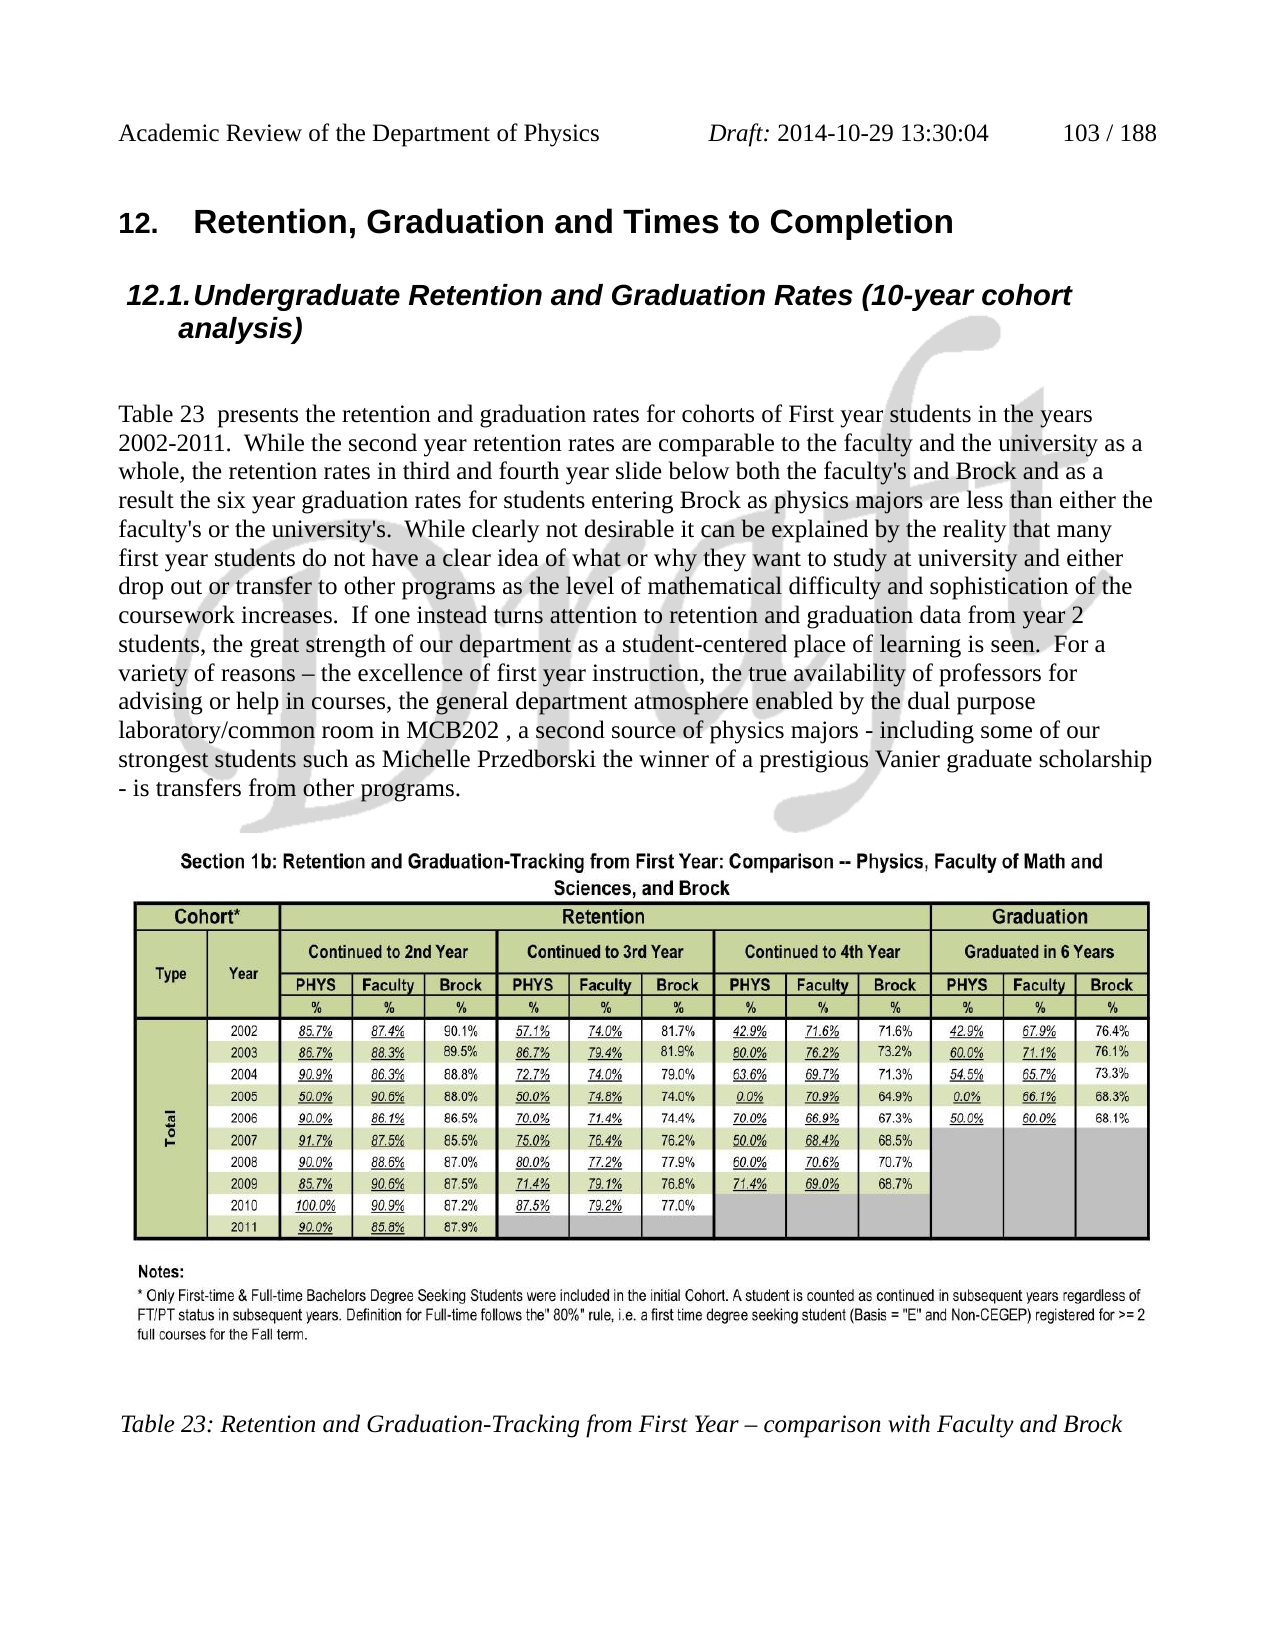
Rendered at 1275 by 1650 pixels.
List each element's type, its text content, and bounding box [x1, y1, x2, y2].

picture [118, 241, 1157, 278]
subtitle Undergraduate Retention and Graduation Rates (10-year cohort analysis) [118, 278, 1157, 345]
picture [118, 345, 1157, 399]
text Table 23 presents the retention and graduation rates for cohorts of First year students in the years 2002-2011. While the second year retention rates are comparable to the faculty and the university as a whole, the retention rates in third and fourth year slide below both the faculty's and Brock and as a result the six year graduation rates for students entering Brock as physics majors are less than either the faculty's or the university's. While clearly not desirable it can be explained by the reality that many first year students do not have a clear idea of what or why they want to study at university and either drop out or transfer to other programs as the level of mathematical difficulty and sophistication of the coursework increases. If one instead turns attention to retention and graduation data from year 2 students, the great strength of our department as a student-centered place of learning is seen. For a variety of reasons – the excellence of first year instruction, the true availability of professors for advising or help in courses, the general department atmosphere enabled by the dual purpose laboratory/common room in MCB202 , a second source of physics majors - including some of our strongest students such as Michelle Przedborski the winner of a prestigious Vanier graduate scholarship - is transfers from other programs. [118, 399, 1157, 801]
subtitle Retention, Graduation and Times to Completion [118, 202, 1157, 241]
picture [118, 118, 1157, 202]
picture [118, 801, 1170, 1532]
text Table 23: Retention and Graduation-Tracking from First Year – comparison with Faculty and Brock [120, 1409, 1170, 1438]
